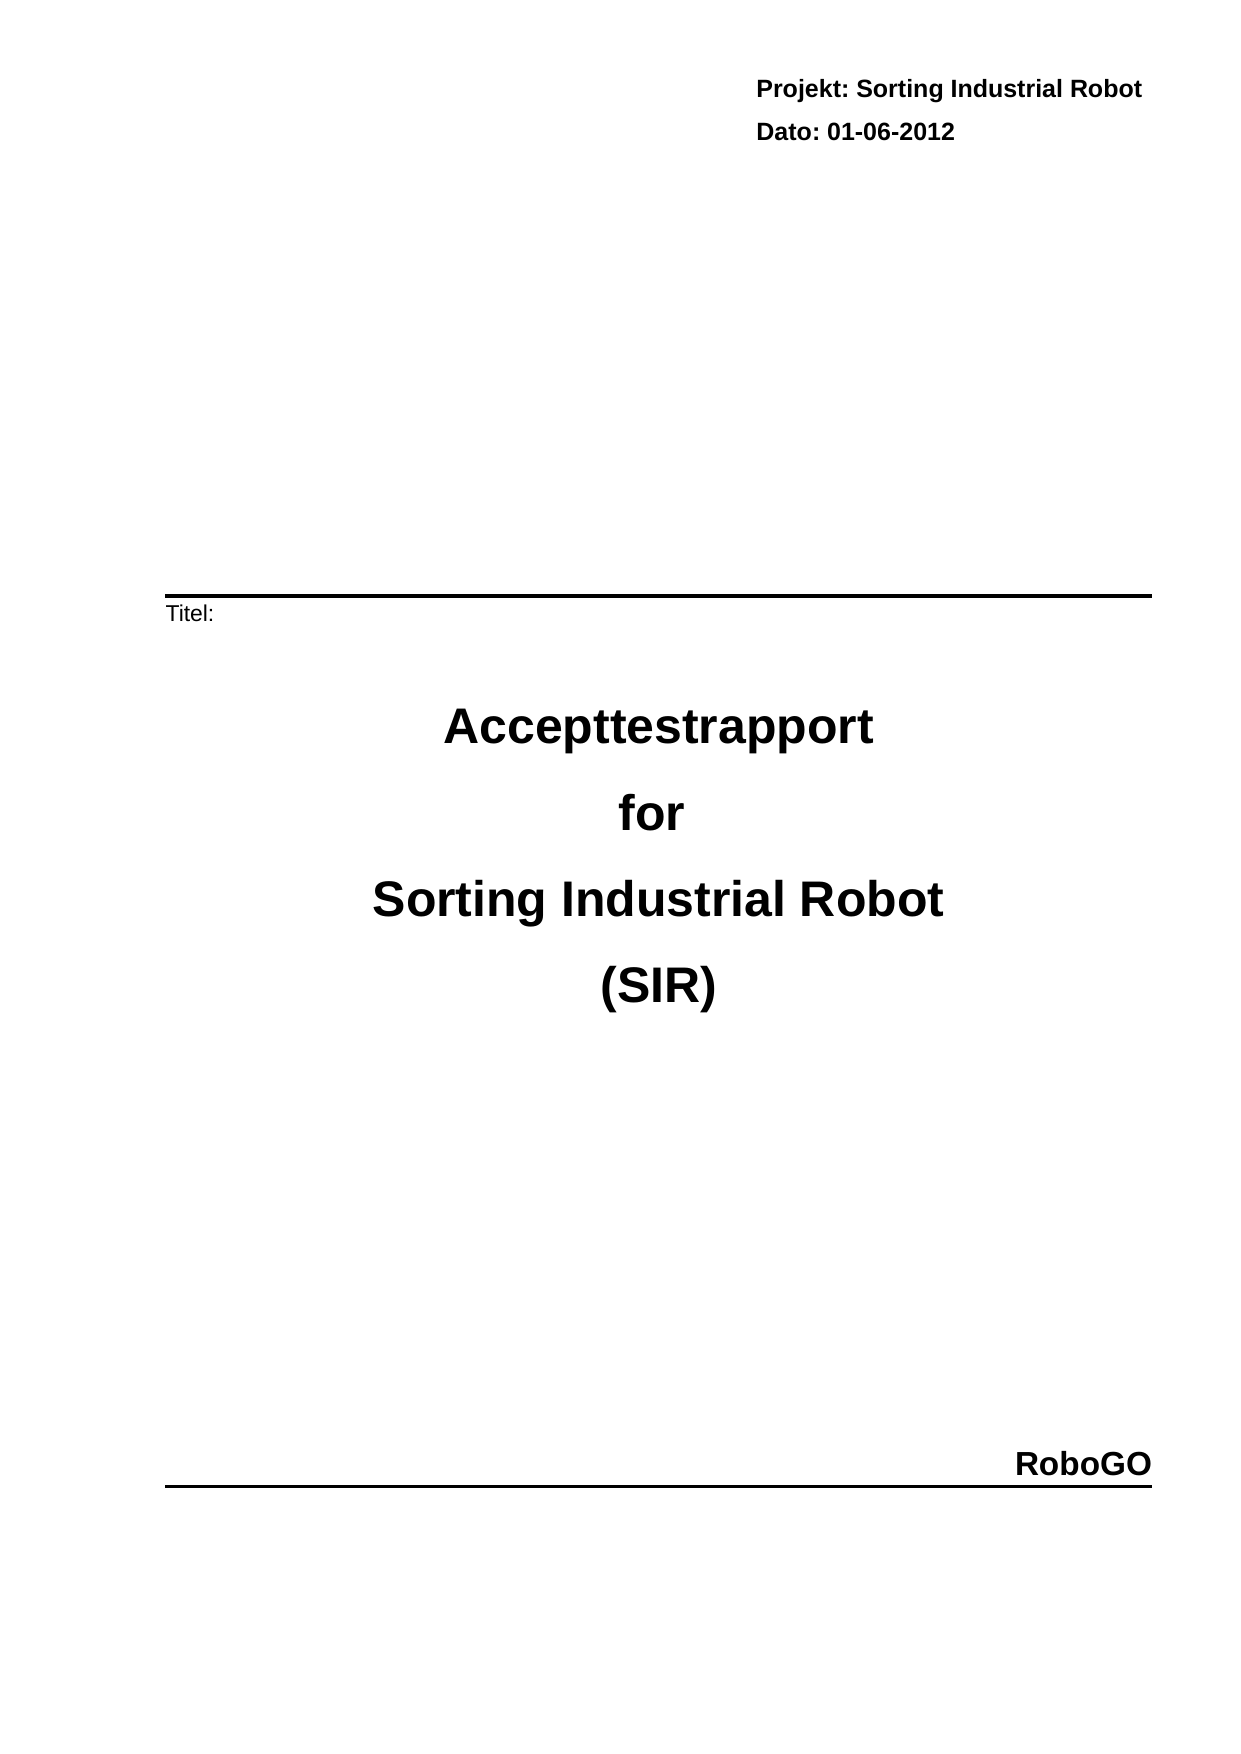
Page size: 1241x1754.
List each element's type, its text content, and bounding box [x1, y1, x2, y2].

text RoboGO [165, 1444, 1152, 1485]
text for [165, 783, 1152, 840]
text Dato: 01-06-2012 [165, 117, 1152, 146]
text Titel: [165, 598, 1152, 626]
text Sorting Industrial Robot [165, 869, 1152, 927]
text Projekt: Sorting Industrial Robot [165, 74, 1152, 103]
text (SIR) [165, 955, 1152, 1013]
text Accepttestrapport [165, 697, 1152, 754]
